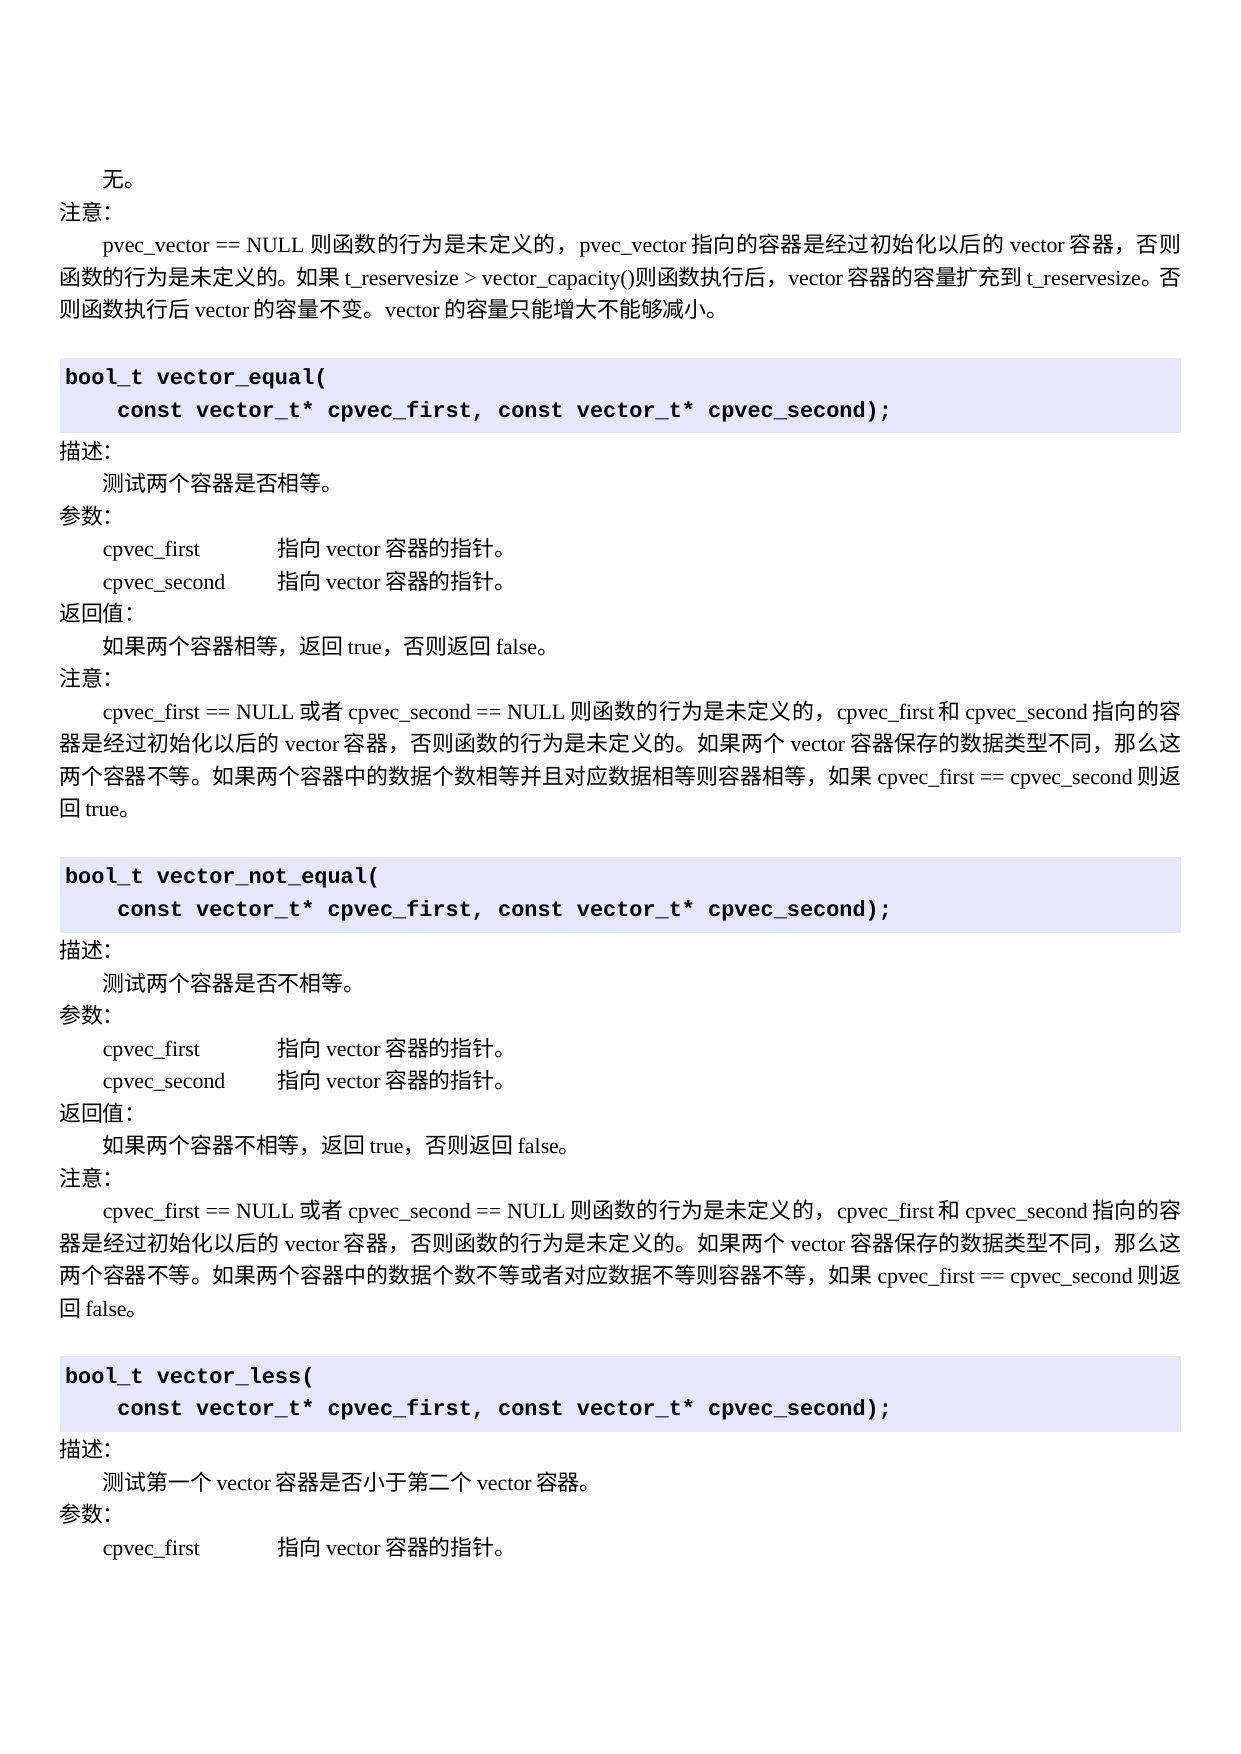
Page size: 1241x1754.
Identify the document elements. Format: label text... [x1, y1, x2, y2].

text 注意： [59, 1160, 1181, 1193]
text 返回值： [59, 596, 1181, 628]
text cpvec_first 指向vector容器的指针。 [59, 1030, 1181, 1063]
text cpvec_first == NULL或者cpvec_second == NULL则函数的行为是未定义的，cpvec_first和cpvec_second指向的容器是经过初始化以后的vector容器，否则函数的行为是未定义的。如果两个vector容器保存的数据类型不同，那么这两个容器不等。如果两个容器中的数据个数相等并且对应数据相等则容器相等，如果cpvec_first == cpvec_second则返回true。 [59, 693, 1181, 823]
text 注意： [59, 661, 1181, 693]
text pvec_vector == NULL则函数的行为是未定义的，pvec_vector指向的容器是经过初始化以后的vector容器，否则函数的行为是未定义的。如果t_reservesize > vector_capacity()则函数执行后，vector容器的容量扩充到t_reservesize。否则函数执行后vector的容量不变。vector的容量只能增大不能够减小。 [59, 227, 1181, 324]
table_header bool_t vector_equal( const vector_t* cpvec_first, const vector_t* cpvec_second); [60, 358, 1181, 433]
text 如果两个容器不相等，返回true，否则返回false。 [59, 1128, 1181, 1160]
text 无。 [59, 162, 1181, 194]
text 测试两个容器是否相等。 [59, 466, 1181, 498]
table_header bool_t vector_less( const vector_t* cpvec_first, const vector_t* cpvec_second); [60, 1356, 1181, 1432]
text cpvec_first 指向vector容器的指针。 [59, 1529, 1181, 1562]
text 测试两个容器是否不相等。 [59, 965, 1181, 998]
text cpvec_second 指向vector容器的指针。 [59, 1063, 1181, 1095]
text 注意： [59, 194, 1181, 227]
table_header bool_t vector_not_equal( const vector_t* cpvec_first, const vector_t* cpvec_second); [60, 857, 1181, 933]
text 如果两个容器相等，返回true，否则返回false。 [59, 628, 1181, 661]
text 返回值： [59, 1095, 1181, 1128]
text 参数： [59, 1497, 1181, 1529]
text 描述： [59, 1433, 1181, 1464]
text cpvec_first 指向vector容器的指针。 [59, 531, 1181, 563]
text 参数： [59, 998, 1181, 1030]
text 描述： [59, 435, 1181, 466]
text 参数： [59, 498, 1181, 531]
text cpvec_first == NULL或者cpvec_second == NULL则函数的行为是未定义的，cpvec_first和cpvec_second指向的容器是经过初始化以后的vector容器，否则函数的行为是未定义的。如果两个vector容器保存的数据类型不同，那么这两个容器不等。如果两个容器中的数据个数不等或者对应数据不等则容器不等，如果cpvec_first == cpvec_second则返回false。 [59, 1193, 1181, 1323]
text 测试第一个vector容器是否小于第二个vector容器。 [59, 1464, 1181, 1497]
text cpvec_second 指向vector容器的指针。 [59, 563, 1181, 596]
text 描述： [59, 934, 1181, 965]
